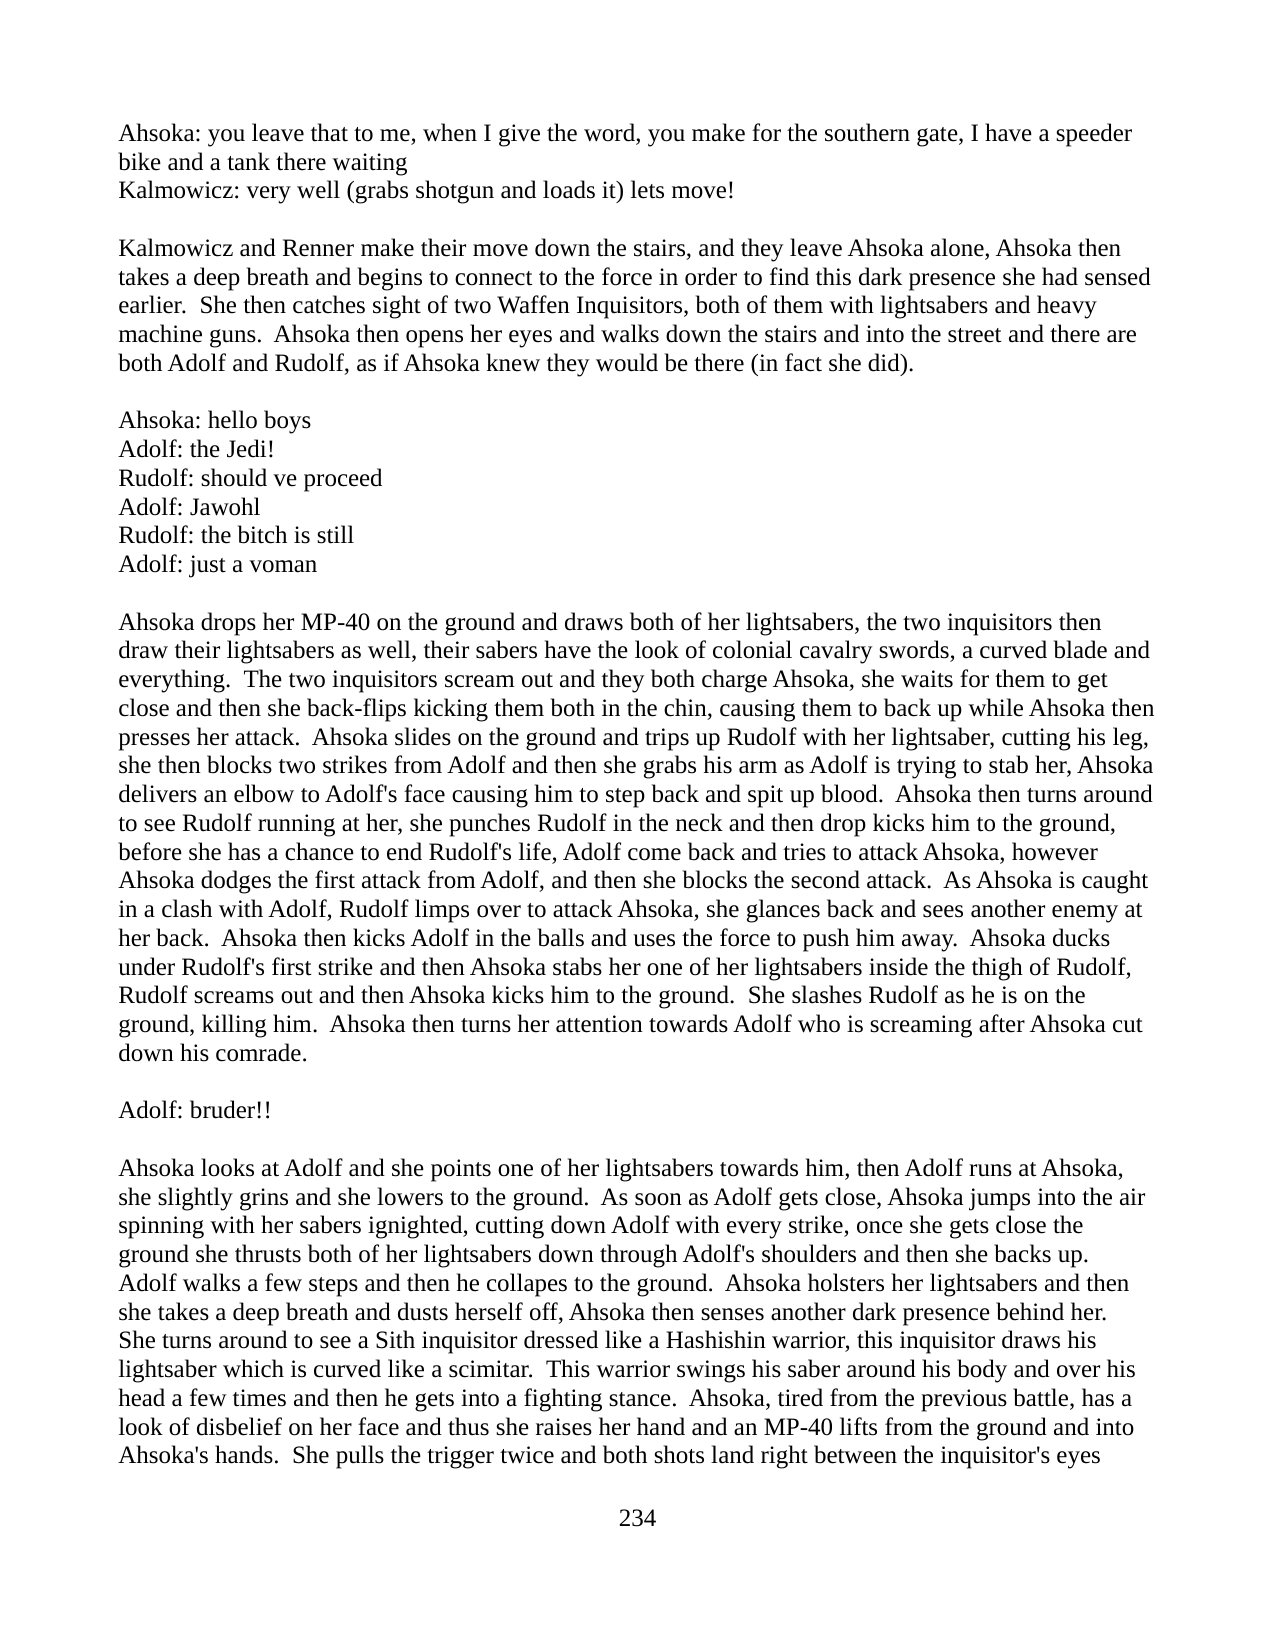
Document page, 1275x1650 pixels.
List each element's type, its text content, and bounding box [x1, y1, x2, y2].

text Adolf: Jawohl [118, 492, 1157, 521]
text Ahsoka: you leave that to me, when I give the word, you make for the southern gate, I have a speeder bike and a tank there waiting [118, 118, 1157, 176]
text Adolf: bruder!! [118, 1096, 1157, 1124]
text Ahsoka: hello boys [118, 406, 1157, 434]
text Adolf: just a voman [118, 549, 1157, 578]
text Rudolf: should ve proceed [118, 463, 1157, 492]
text Kalmowicz: very well (grabs shotgun and loads it) lets move! [118, 176, 1157, 204]
text Adolf: the Jedi! [118, 434, 1157, 463]
text Ahsoka looks at Adolf and she points one of her lightsabers towards him, then Adolf runs at Ahsoka, she slightly grins and she lowers to the ground. As soon as Adolf gets close, Ahsoka jumps into the air spinning with her sabers ignighted, cutting down Adolf with every strike, once she gets close the ground she thrusts both of her lightsabers down through Adolf's shoulders and then she backs up. Adolf walks a few steps and then he collapes to the ground. Ahsoka holsters her lightsabers and then she takes a deep breath and dusts herself off, Ahsoka then senses another dark presence behind her. She turns around to see a Sith inquisitor dressed like a Hashishin warrior, this inquisitor draws his lightsaber which is curved like a scimitar. This warrior swings his saber around his body and over his head a few times and then he gets into a fighting stance. Ahsoka, tired from the previous battle, has a look of disbelief on her face and thus she raises her hand and an MP-40 lifts from the ground and into Ahsoka's hands. She pulls the trigger twice and both shots land right between the inquisitor's eyes [118, 1153, 1157, 1469]
text Kalmowicz and Renner make their move down the stairs, and they leave Ahsoka alone, Ahsoka then takes a deep breath and begins to connect to the force in order to find this dark presence she had sensed earlier. She then catches sight of two Waffen Inquisitors, both of them with lightsabers and heavy machine guns. Ahsoka then opens her eyes and walks down the stairs and into the street and there are both Adolf and Rudolf, as if Ahsoka knew they would be there (in fact she did). [118, 233, 1157, 377]
text Ahsoka drops her MP-40 on the ground and draws both of her lightsabers, the two inquisitors then draw their lightsabers as well, their sabers have the look of colonial cavalry swords, a curved blade and everything. The two inquisitors scream out and they both charge Ahsoka, she waits for them to get close and then she back-flips kicking them both in the chin, causing them to back up while Ahsoka then presses her attack. Ahsoka slides on the ground and trips up Rudolf with her lightsaber, cutting his leg, she then blocks two strikes from Adolf and then she grabs his arm as Adolf is trying to stab her, Ahsoka delivers an elbow to Adolf's face causing him to step back and spit up blood. Ahsoka then turns around to see Rudolf running at her, she punches Rudolf in the neck and then drop kicks him to the ground, before she has a chance to end Rudolf's life, Adolf come back and tries to attack Ahsoka, however Ahsoka dodges the first attack from Adolf, and then she blocks the second attack. As Ahsoka is caught in a clash with Adolf, Rudolf limps over to attack Ahsoka, she glances back and sees another enemy at her back. Ahsoka then kicks Adolf in the balls and uses the force to push him away. Ahsoka ducks under Rudolf's first strike and then Ahsoka stabs her one of her lightsabers inside the thigh of Rudolf, Rudolf screams out and then Ahsoka kicks him to the ground. She slashes Rudolf as he is on the ground, killing him. Ahsoka then turns her attention towards Adolf who is screaming after Ahsoka cut down his comrade. [118, 607, 1157, 1067]
text Rudolf: the bitch is still [118, 521, 1157, 549]
